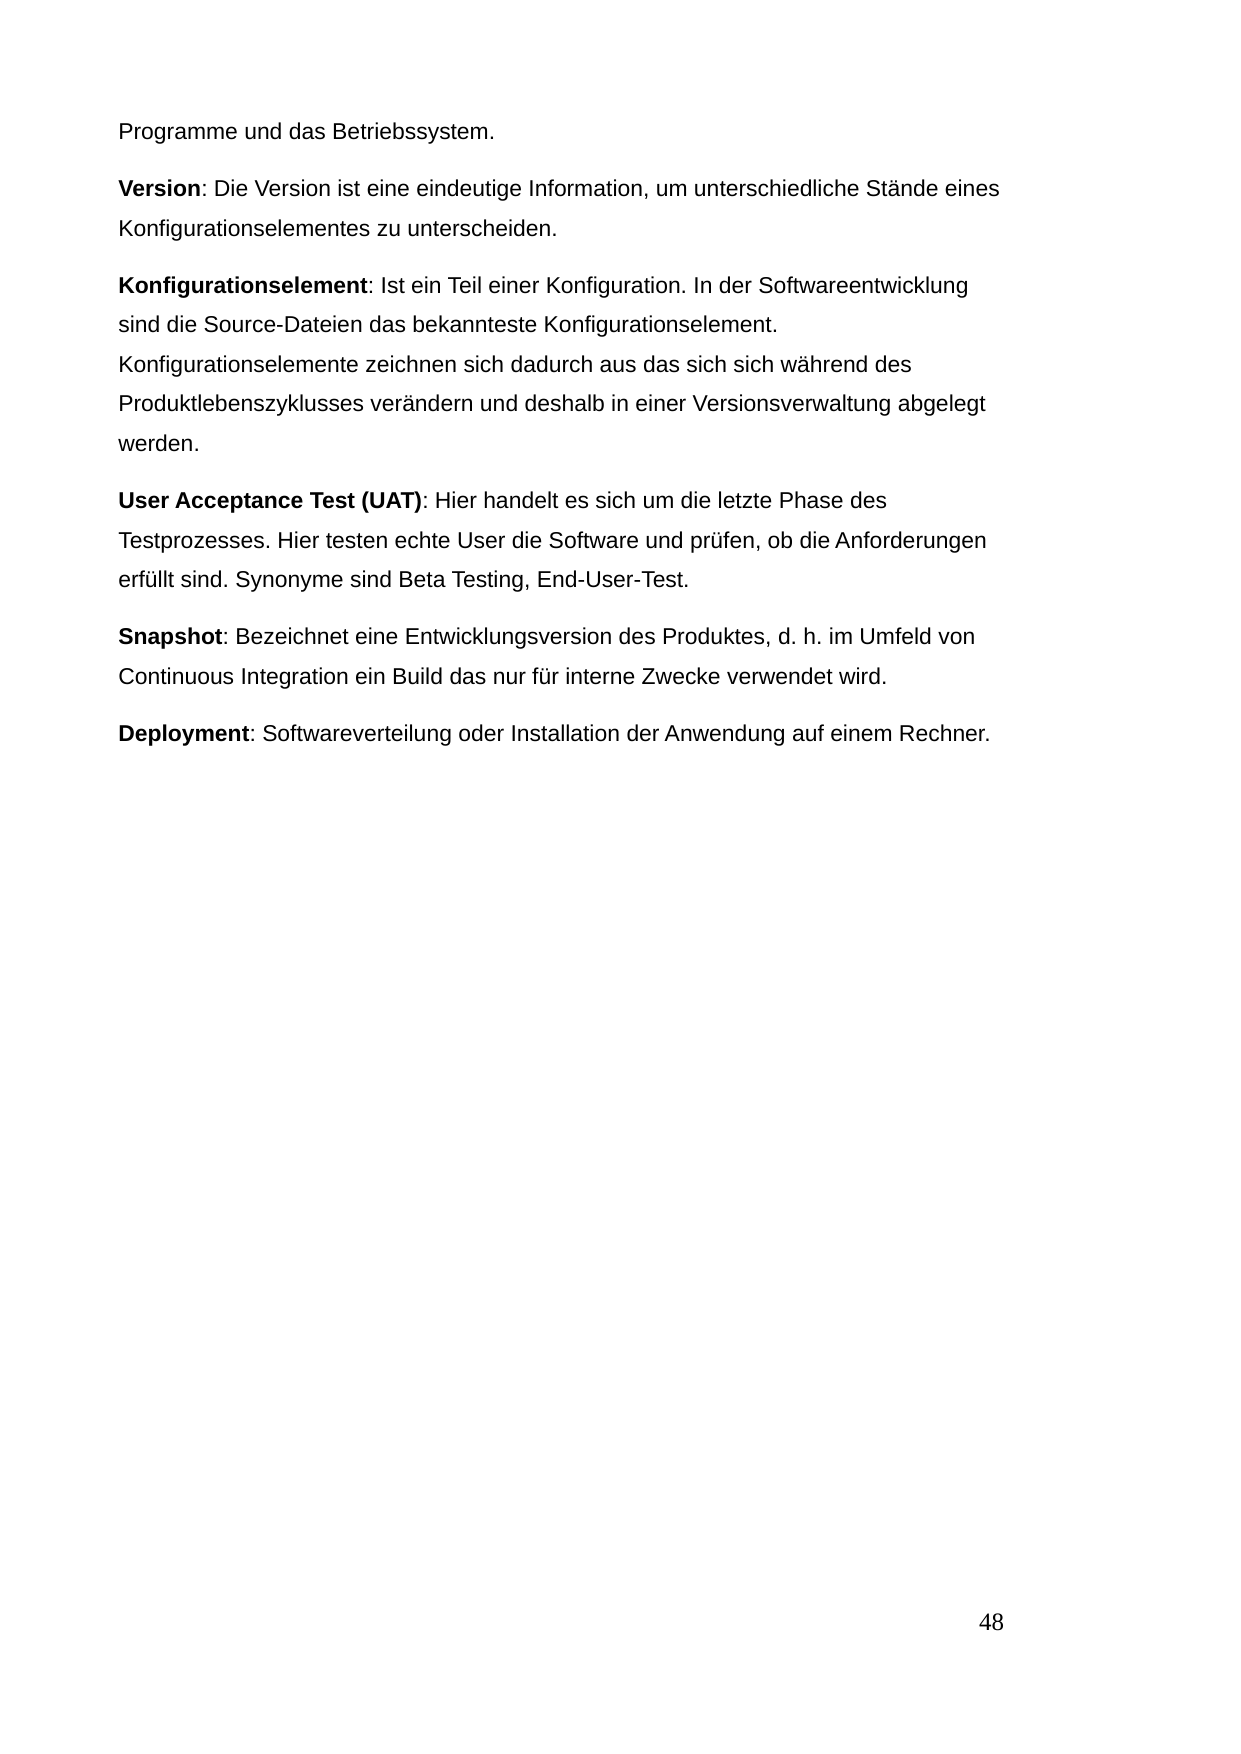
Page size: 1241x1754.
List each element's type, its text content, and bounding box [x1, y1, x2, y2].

text Konfigurationselement: Ist ein Teil einer Konfiguration. In der Softwareentwicklung sind die Source-Dateien das bekannteste Konfigurationselement. Konfigurationselemente zeichnen sich dadurch aus das sich sich während des Produktlebenszyklusses verändern und deshalb in einer Versionsverwaltung abgelegt werden. [118, 272, 1004, 456]
text User Acceptance Test (UAT): Hier handelt es sich um die letzte Phase des Testprozesses. Hier testen echte User die Software und prüfen, ob die Anforderungen erfüllt sind. Synonyme sind Beta Testing, End-User-Test. [118, 487, 1004, 592]
text Snapshot: Bezeichnet eine Entwicklungsversion des Produktes, d. h. im Umfeld von Continuous Integration ein Build das nur für interne Zwecke verwendet wird. [118, 623, 1004, 689]
text Version: Die Version ist eine eindeutige Information, um unterschiedliche Stände eines Konfigurationselementes zu unterscheiden. [118, 175, 1004, 241]
text Programme und das Betriebssystem. [118, 118, 1004, 144]
text Deployment: Softwareverteilung oder Installation der Anwendung auf einem Rechner. [118, 720, 1004, 746]
